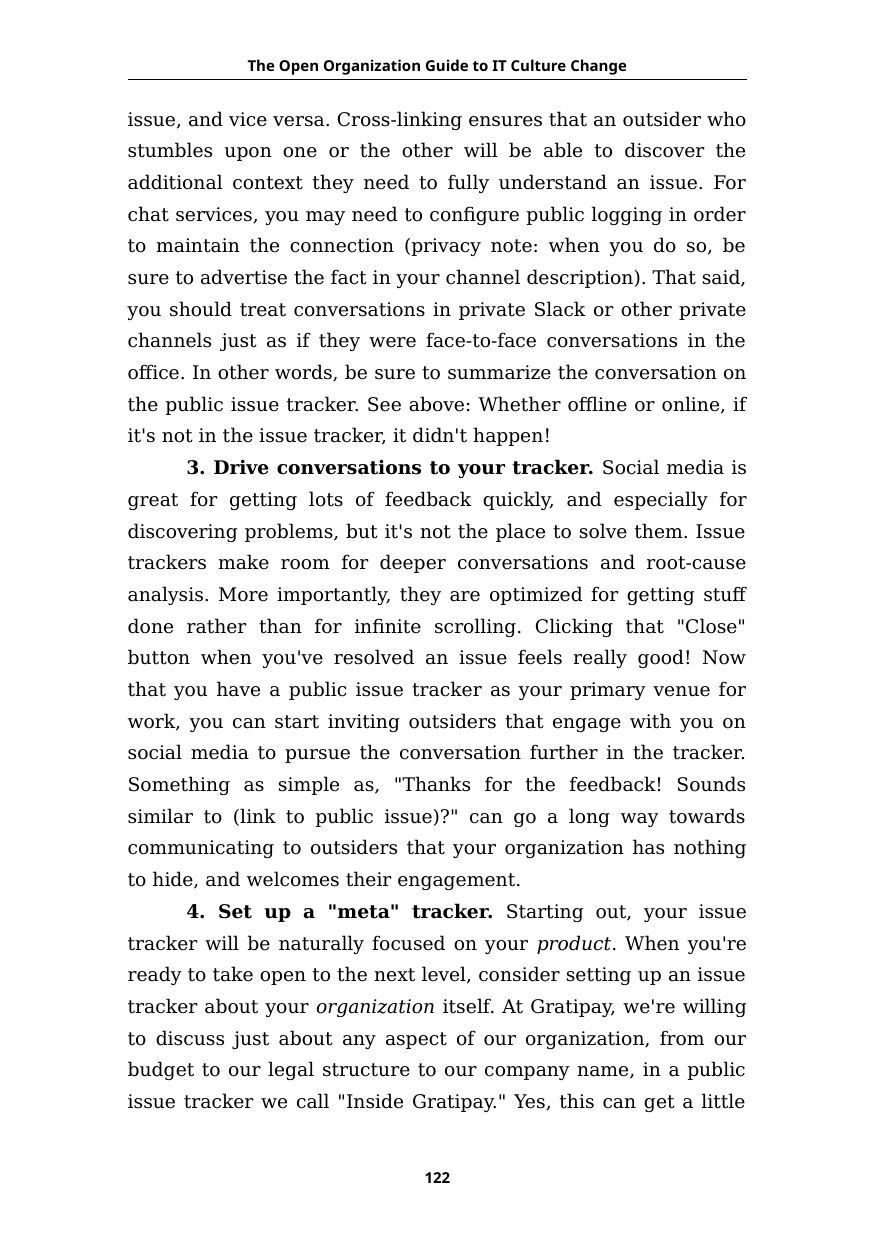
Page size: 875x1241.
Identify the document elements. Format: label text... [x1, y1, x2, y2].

text 3. Drive conversations to your tracker. Social media is great for getting lots of feedback quickly, and especially for discovering problems, but it's not the place to solve them. Issue trackers make room for deeper conversations and root-cause analysis. More importantly, they are optimized for getting stuff done rather than for infinite scrolling. Clicking that "Close" button when you've resolved an issue feels really good! Now that you have a public issue tracker as your primary venue for work, you can start inviting outsiders that engage with you on social media to pursue the conversation further in the tracker. Something as simple as, "Thanks for the feedback! Sounds similar to (link to public issue)?" can go a long way towards communicating to outsiders that your organization has nothing to hide, and welcomes their engagement. [127, 457, 747, 891]
text issue, and vice versa. Cross-linking ensures that an outsider who stumbles upon one or the other will be able to discover the additional context they need to fully understand an issue. For chat services, you may need to configure public logging in order to maintain the connection (privacy note: when you do so, be sure to advertise the fact in your channel description). That said, you should treat conversations in private Slack or other private channels just as if they were face-to-face conversations in the office. In other words, be sure to summarize the conversation on the public issue tracker. See above: Whether offline or online, if it's not in the issue tracker, it didn't happen! [127, 109, 747, 447]
text 4. Set up a "meta" tracker. Starting out, your issue tracker will be naturally focused on your product. When you're ready to take open to the next level, consider setting up an issue tracker about your organization itself. At Gratipay, we're willing to discuss just about any aspect of our organization, from our budget to our legal structure to our company name, in a public issue tracker we call "Inside Gratipay." Yes, this can get a little [127, 901, 747, 1113]
